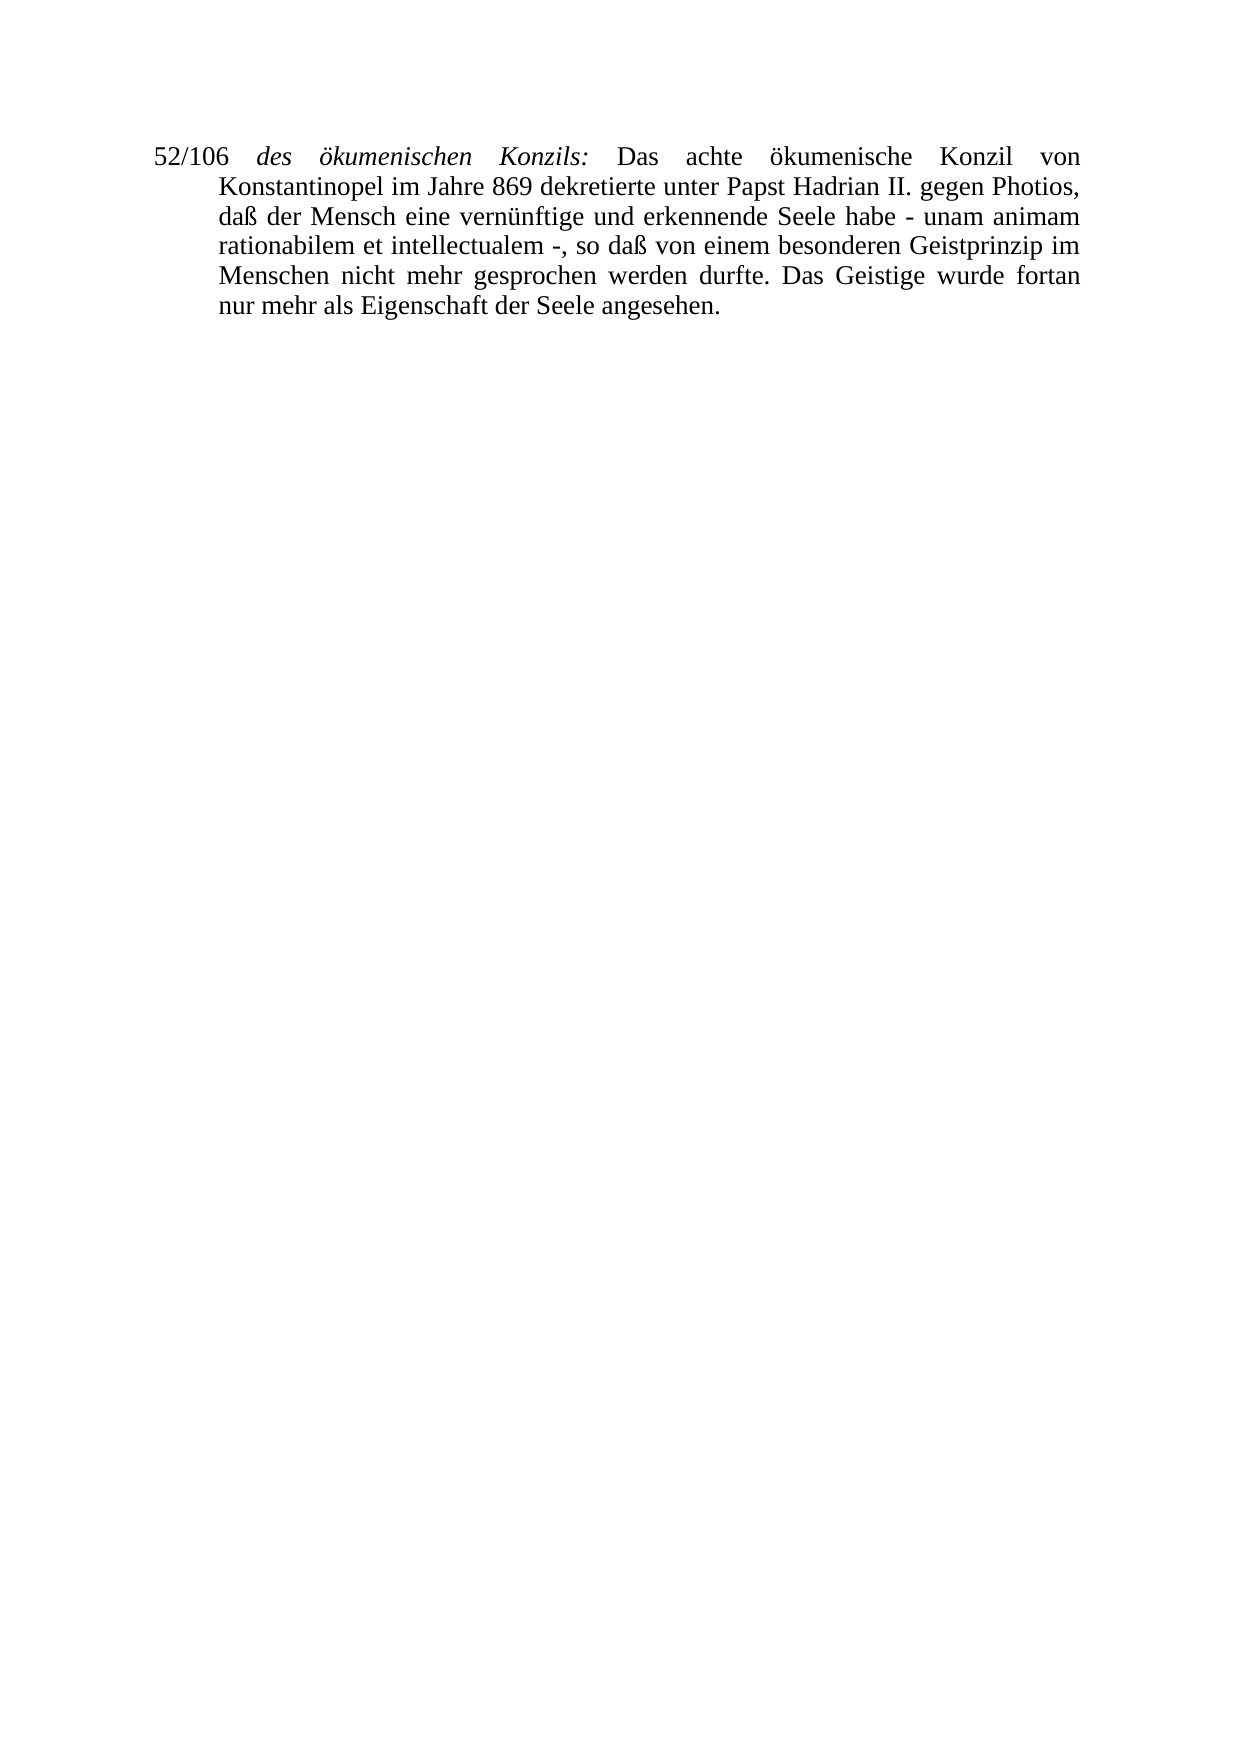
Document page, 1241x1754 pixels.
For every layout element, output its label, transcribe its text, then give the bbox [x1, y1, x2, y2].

text 52/106 des ökumenischen Konzils: Das achte ökumenische Konzil von Konstantinopel im Jahre 869 dekretierte unter Papst Hadrian II. gegen Photios, daß der Mensch eine vernünftige und erkennende Seele habe - unam animam rationabilem et intellectualem -, so daß von einem besonderen Geistprinzip im Menschen nicht mehr gesprochen werden durfte. Das Geistige wurde fortan nur mehr als Eigenschaft der Seele angesehen. [154, 142, 1081, 320]
